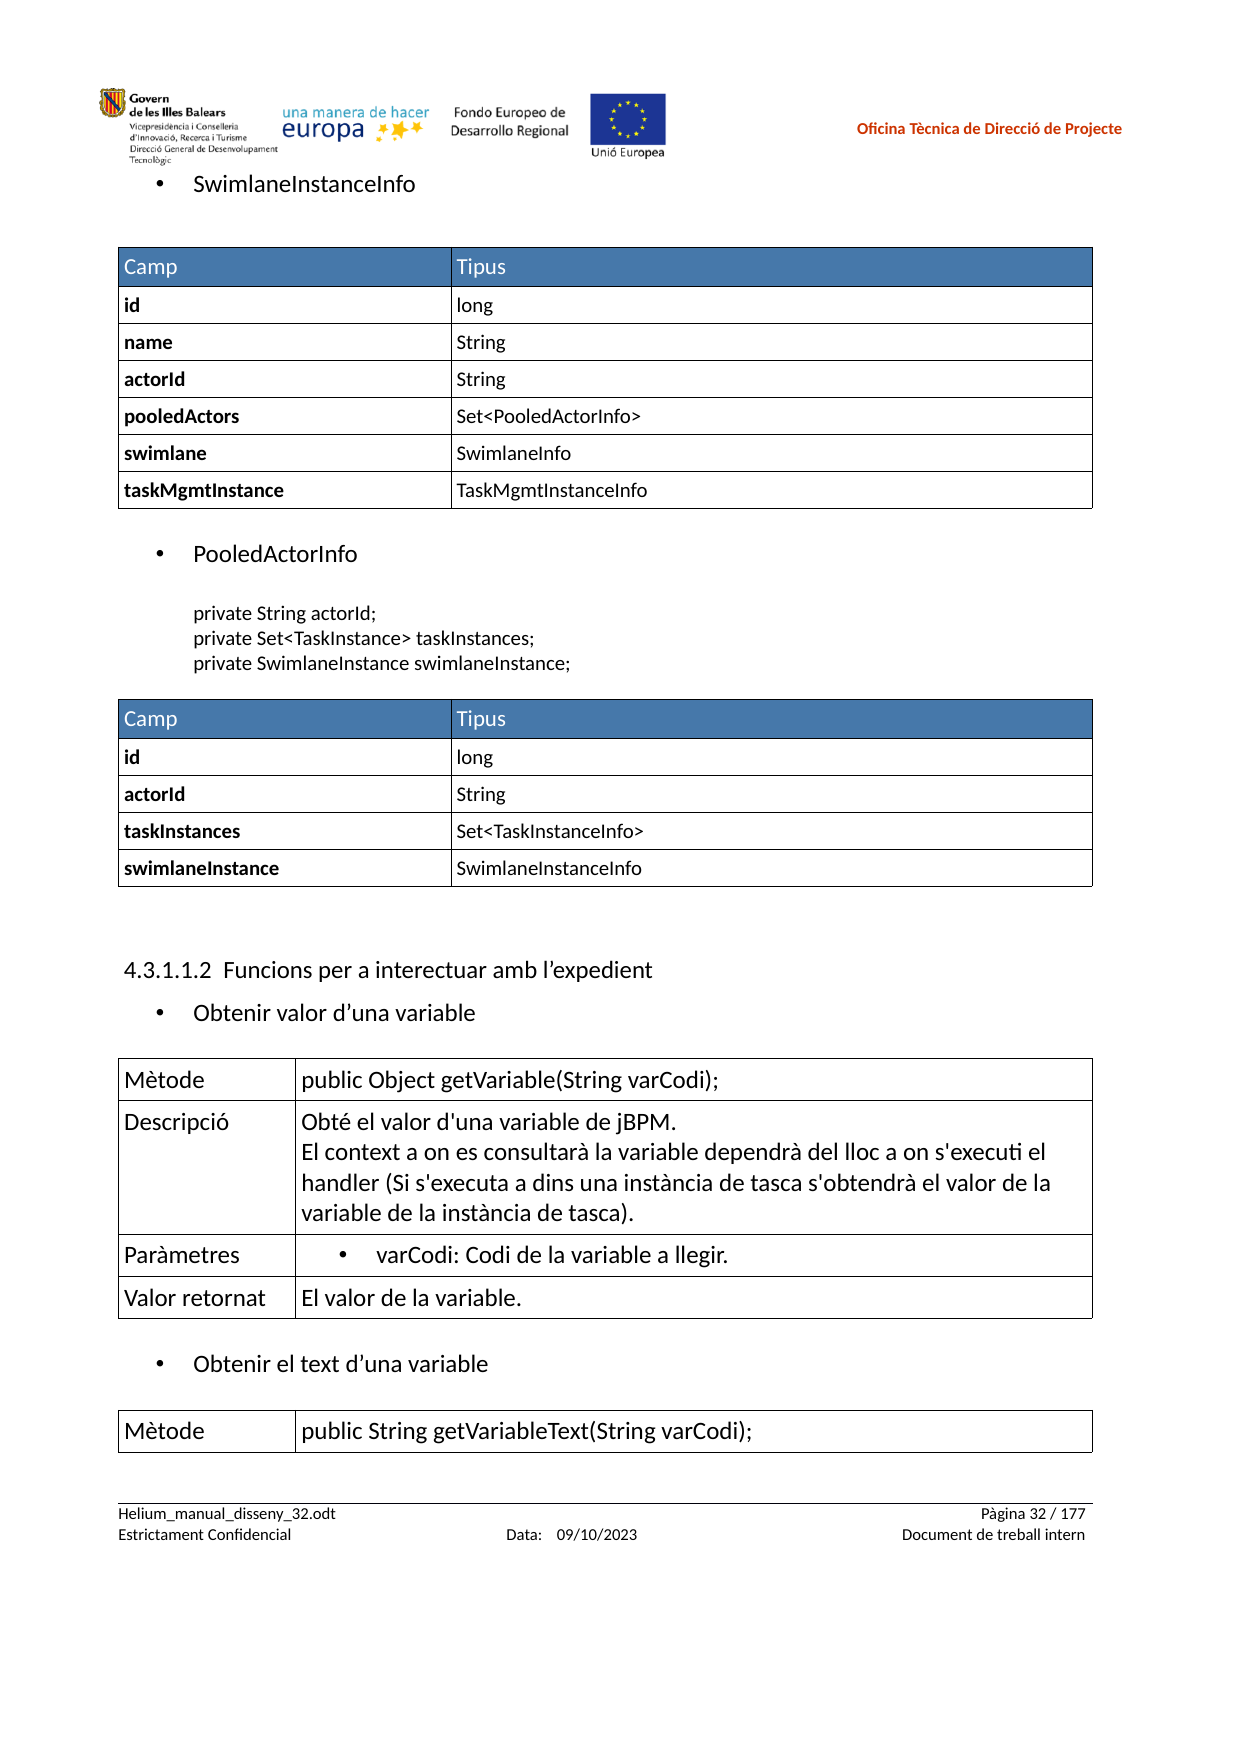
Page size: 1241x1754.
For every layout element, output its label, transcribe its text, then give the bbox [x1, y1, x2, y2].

picture [99, 87, 668, 166]
subtitle Funcions per a interectuar amb l’expedient [118, 954, 1122, 984]
table_cell Obté el valor d'una variable de jBPM. El context a on es consultarà la variable dependrà del lloc a on s'executi el handler (Si s'executa a dins una instància de tasca s'obtendrà el valor de la variable de la instància de tasca). [296, 1101, 1092, 1234]
table_cell long [452, 287, 1092, 323]
list Obtenir el text d’una variable [156, 1349, 1122, 1379]
table_header Camp [119, 248, 451, 286]
table_cell El valor de la variable. [296, 1277, 1092, 1318]
table_cell SwimlaneInfo [452, 435, 1092, 471]
table_cell String [452, 324, 1092, 360]
table_cell name [119, 324, 451, 360]
table_cell taskInstances [119, 813, 451, 849]
table_header public String getVariableText(String varCodi); [296, 1411, 1092, 1452]
table_cell SwimlaneInstanceInfo [452, 850, 1092, 886]
table_cell actorId [119, 776, 451, 812]
table_cell swimlaneInstance [119, 850, 451, 886]
text private String actorId; [118, 600, 1122, 625]
table_cell taskMgmtInstance [119, 472, 451, 508]
table_cell id [119, 287, 451, 323]
list SwimlaneInstanceInfo [156, 168, 1122, 198]
table_cell Set<PooledActorInfo> [452, 398, 1092, 434]
table_cell Descripció [119, 1101, 295, 1234]
table_cell long [452, 739, 1092, 775]
table_cell pooledActors [119, 398, 451, 434]
table_header Tipus [452, 248, 1092, 286]
table_cell Valor retornat [119, 1277, 295, 1318]
list PooledActorInfo [156, 539, 1122, 569]
table_cell id [119, 739, 451, 775]
table_cell String [452, 776, 1092, 812]
table_cell swimlane [119, 435, 451, 471]
table_header public Object getVariable(String varCodi); [296, 1059, 1092, 1100]
table_cell varCodi: Codi de la variable a llegir. [296, 1235, 1092, 1276]
table_cell Set<TaskInstanceInfo> [452, 813, 1092, 849]
table_header Camp [119, 700, 451, 738]
table_cell actorId [119, 361, 451, 397]
text private SwimlaneInstance swimlaneInstance; [118, 651, 1122, 676]
table_header Tipus [452, 700, 1092, 738]
table_cell Paràmetres [119, 1235, 295, 1276]
text private Set<TaskInstance> taskInstances; [118, 625, 1122, 651]
list Obtenir valor d’una variable [156, 997, 1122, 1028]
table_header Mètode [119, 1411, 295, 1452]
table_cell String [452, 361, 1092, 397]
table_header Mètode [119, 1059, 295, 1100]
table_cell TaskMgmtInstanceInfo [452, 472, 1092, 508]
